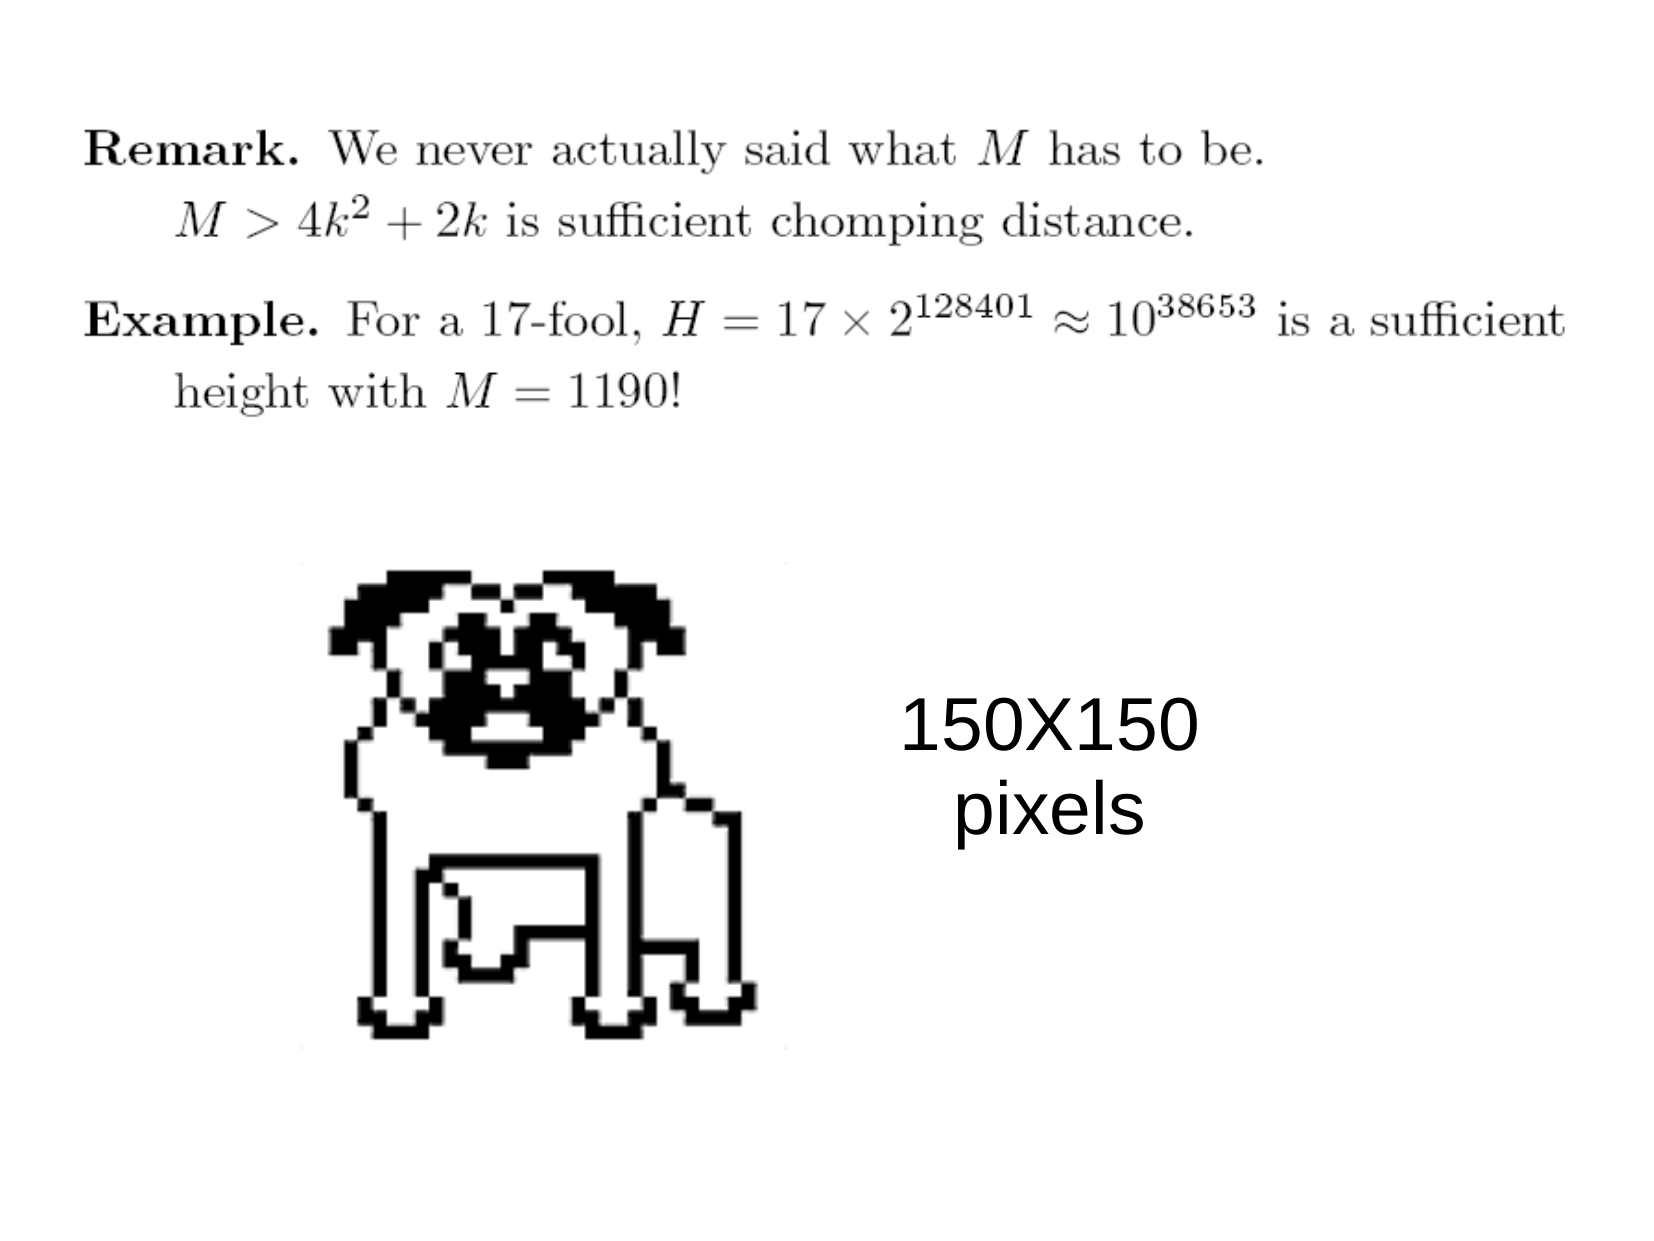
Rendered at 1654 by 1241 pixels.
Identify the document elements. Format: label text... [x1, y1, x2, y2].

picture [300, 562, 788, 1051]
text_box 150X150 pixels [825, 675, 1276, 901]
picture [63, 112, 1576, 430]
